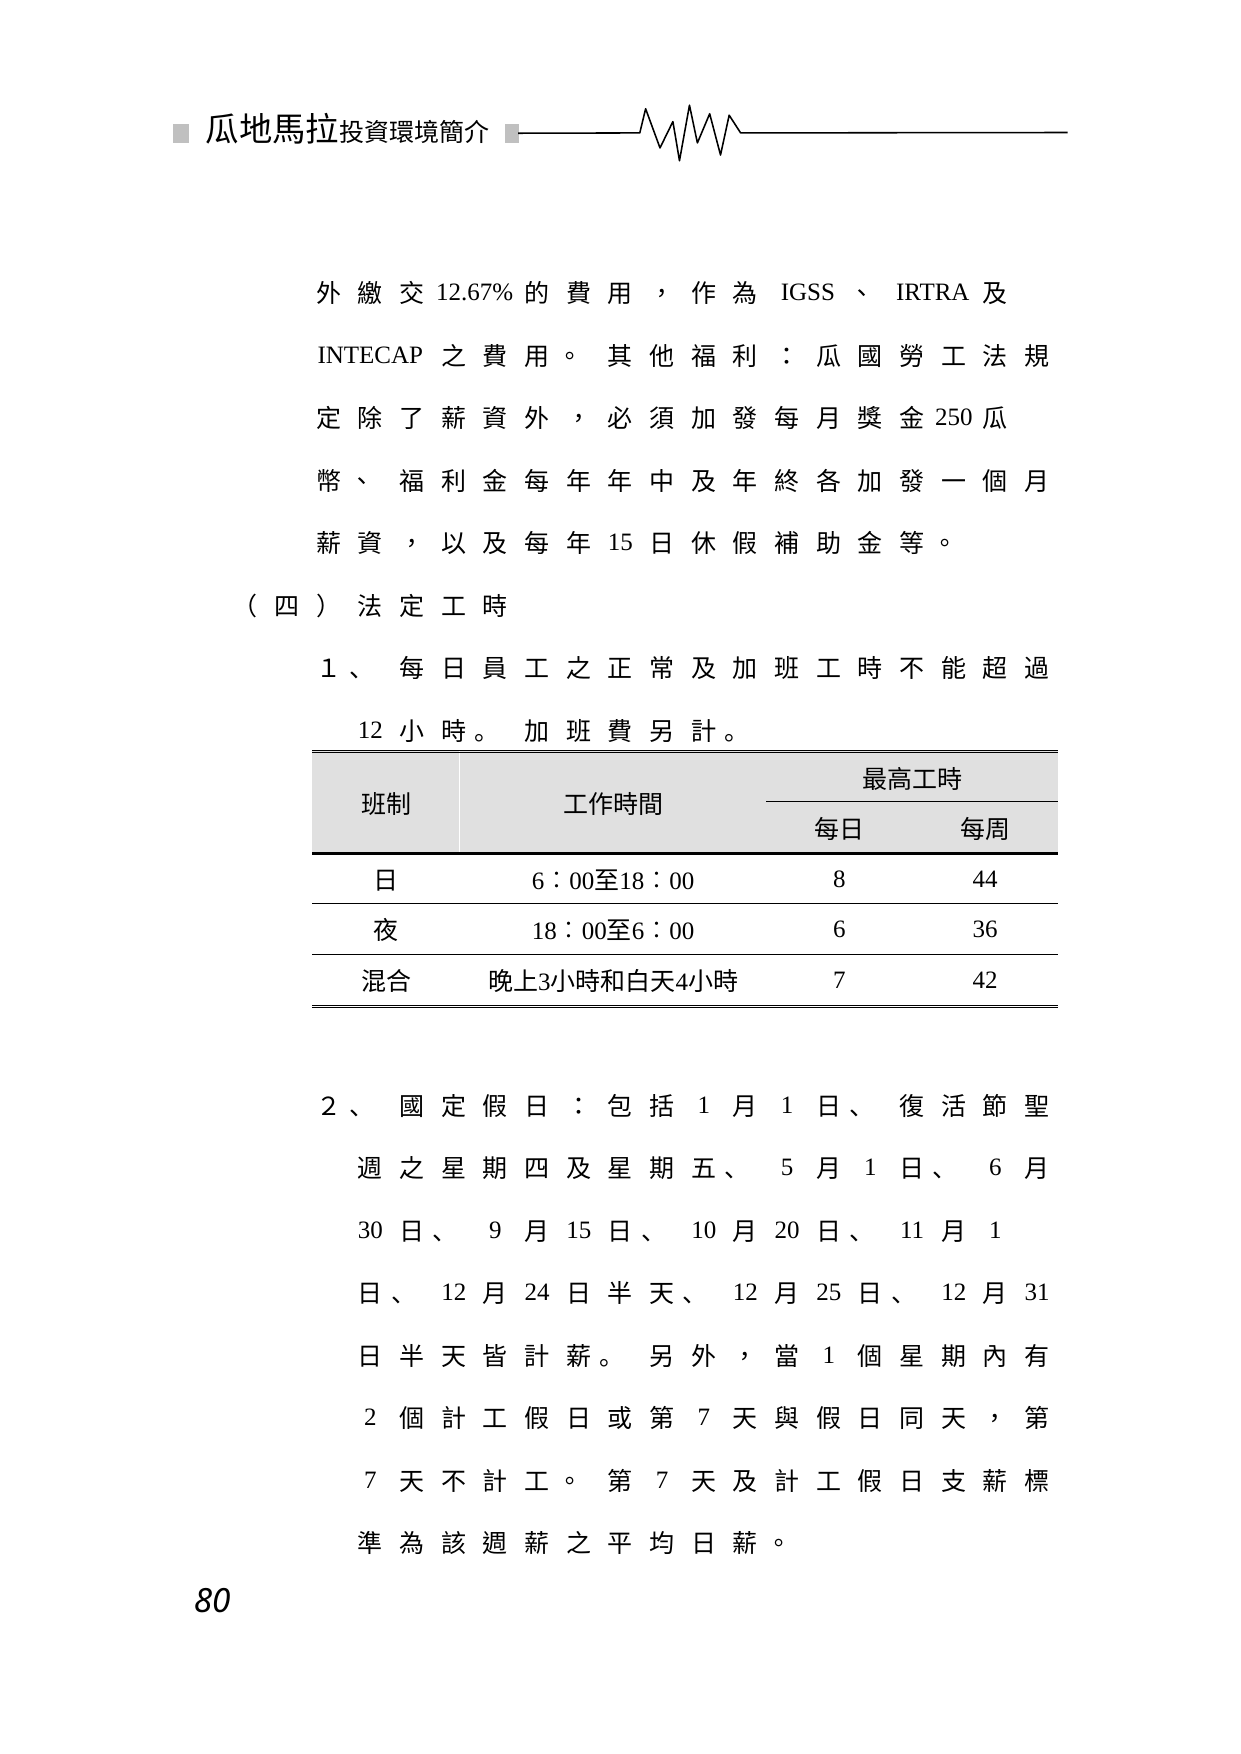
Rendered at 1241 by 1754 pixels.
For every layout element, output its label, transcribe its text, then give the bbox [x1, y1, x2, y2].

table_cell 每周 [912, 802, 1058, 852]
text １、每日員工之正常及加班工時不能超過12小時。加班費另計。 [281, 625, 1058, 750]
table_cell 42 [912, 955, 1058, 1004]
table_header 最高工時 [766, 753, 1058, 801]
table_cell 44 [912, 855, 1058, 903]
text （四）法定工時 [207, 563, 1058, 625]
text ２、國定假日：包括1月1日、復活節聖週之星期四及星期五、5月1日、6月30日、9月15日、10月20日、11月1日、12月24日半天、12月25日、12月31日半天皆計薪。另外，當1個星期內有2個計工假日或第7天與假日同天，第7天不計工。第7天及計工假日支薪標準為該週薪之平均日薪。 [281, 1063, 1058, 1563]
table_cell 每日 [766, 802, 912, 852]
table_header 工作時間 [460, 753, 766, 852]
table_cell 8 [766, 855, 912, 903]
table_cell 日 [312, 855, 459, 903]
table_cell 6 [766, 904, 912, 954]
table_cell 混合 [312, 955, 459, 1004]
text 外繳交12.67%的費用，作為IGSS、IRTRA及INTECAP之費用。其他福利：瓜國勞工法規定除了薪資外，必須加發每月獎金250瓜幣、福利金每年年中及年終各加發一個月薪資，以及每年15日休假補助金等。 [281, 250, 1058, 563]
table_cell 36 [912, 904, 1058, 954]
table_cell 7 [766, 955, 912, 1004]
table_header 班制 [312, 753, 459, 852]
table_cell 晚上3小時和白天4小時 [460, 955, 766, 1004]
table_cell 18︰00至6︰00 [460, 904, 766, 954]
table_cell 6︰00至18︰00 [460, 855, 766, 903]
table_cell 夜 [312, 904, 459, 954]
